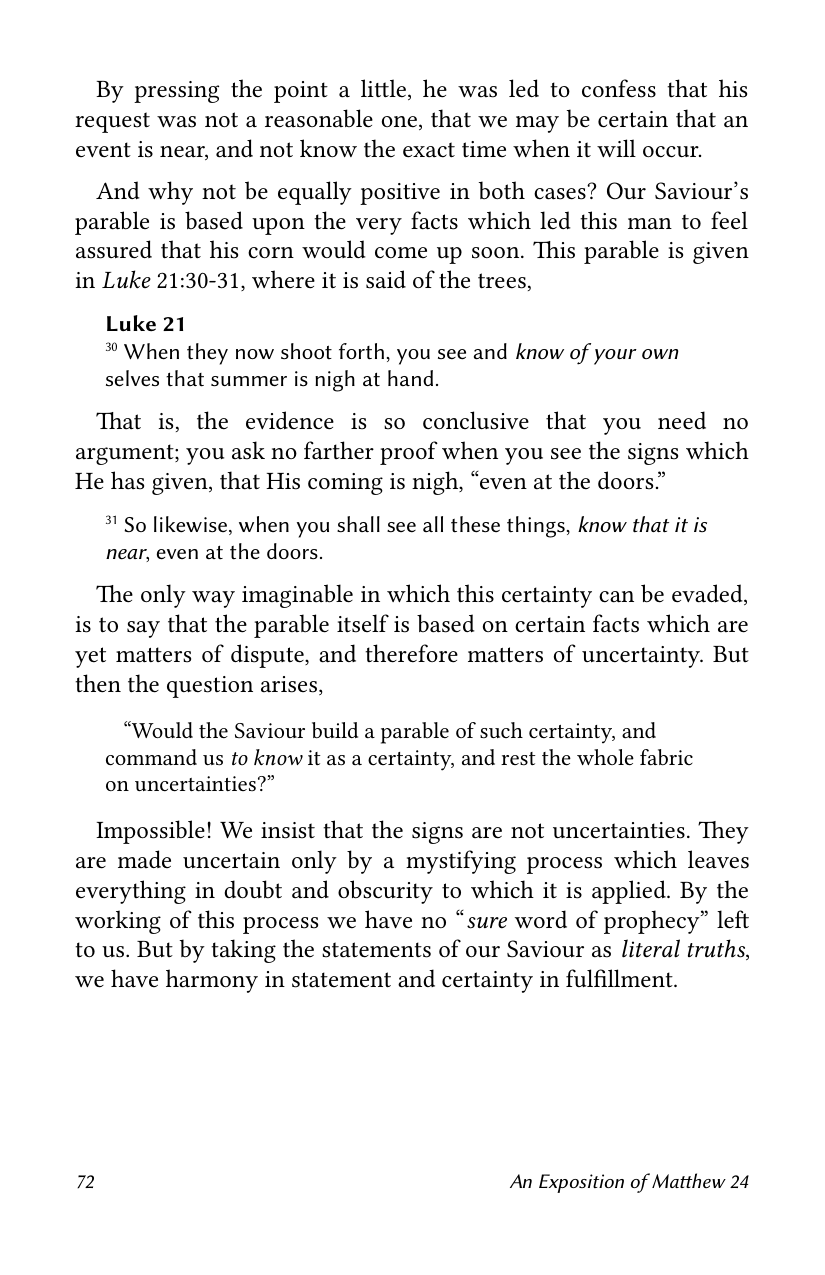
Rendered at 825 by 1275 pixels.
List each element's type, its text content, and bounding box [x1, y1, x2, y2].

text By pressing the point a little, he was led to confess that his request was not a reasonable one, that we may be certain that an event is near, and not know the exact time when it will occur. [75, 75, 750, 163]
text Impossible! We insist that the signs are not uncertainties. They are made uncertain only by a mystifying process which leaves everything in doubt and obscurity to which it is applied. By the working of this process we have no “sure word of prophecy” left to us. But by taking the statements of our Saviour as literal truths, we have harmony in statement and certainty in fulfillment. [75, 816, 750, 994]
text That is, the evidence is so conclusive that you need no argument; you ask no farther proof when you see the signs which He has given, that His coming is nigh, “even at the doors.” [75, 407, 750, 496]
text 30 When they now shoot forth, you see and know of your own selves that summer is nigh at hand. [105, 339, 720, 392]
text 31 So likewise, when you shall see all these things, know that it is near, even at the doors. [105, 512, 720, 565]
text “Would the Saviour build a parable of such certainty, and command us to know it as a certainty, and rest the whole fabric on uncertainties?” [105, 718, 720, 797]
text The only way imaginable in which this certainty can be evaded, is to say that the parable itself is based on certain facts which are yet matters of dispute, and therefore matters of uncertainty. But then the question arises, [75, 580, 750, 698]
text And why not be equally positive in both cases? Our Saviour’s parable is based upon the very facts which led this man to feel assured that his corn would come up soon. This parable is given in Luke 21:30-31, where it is said of the trees, [75, 177, 750, 295]
text Luke 21 [105, 311, 750, 337]
